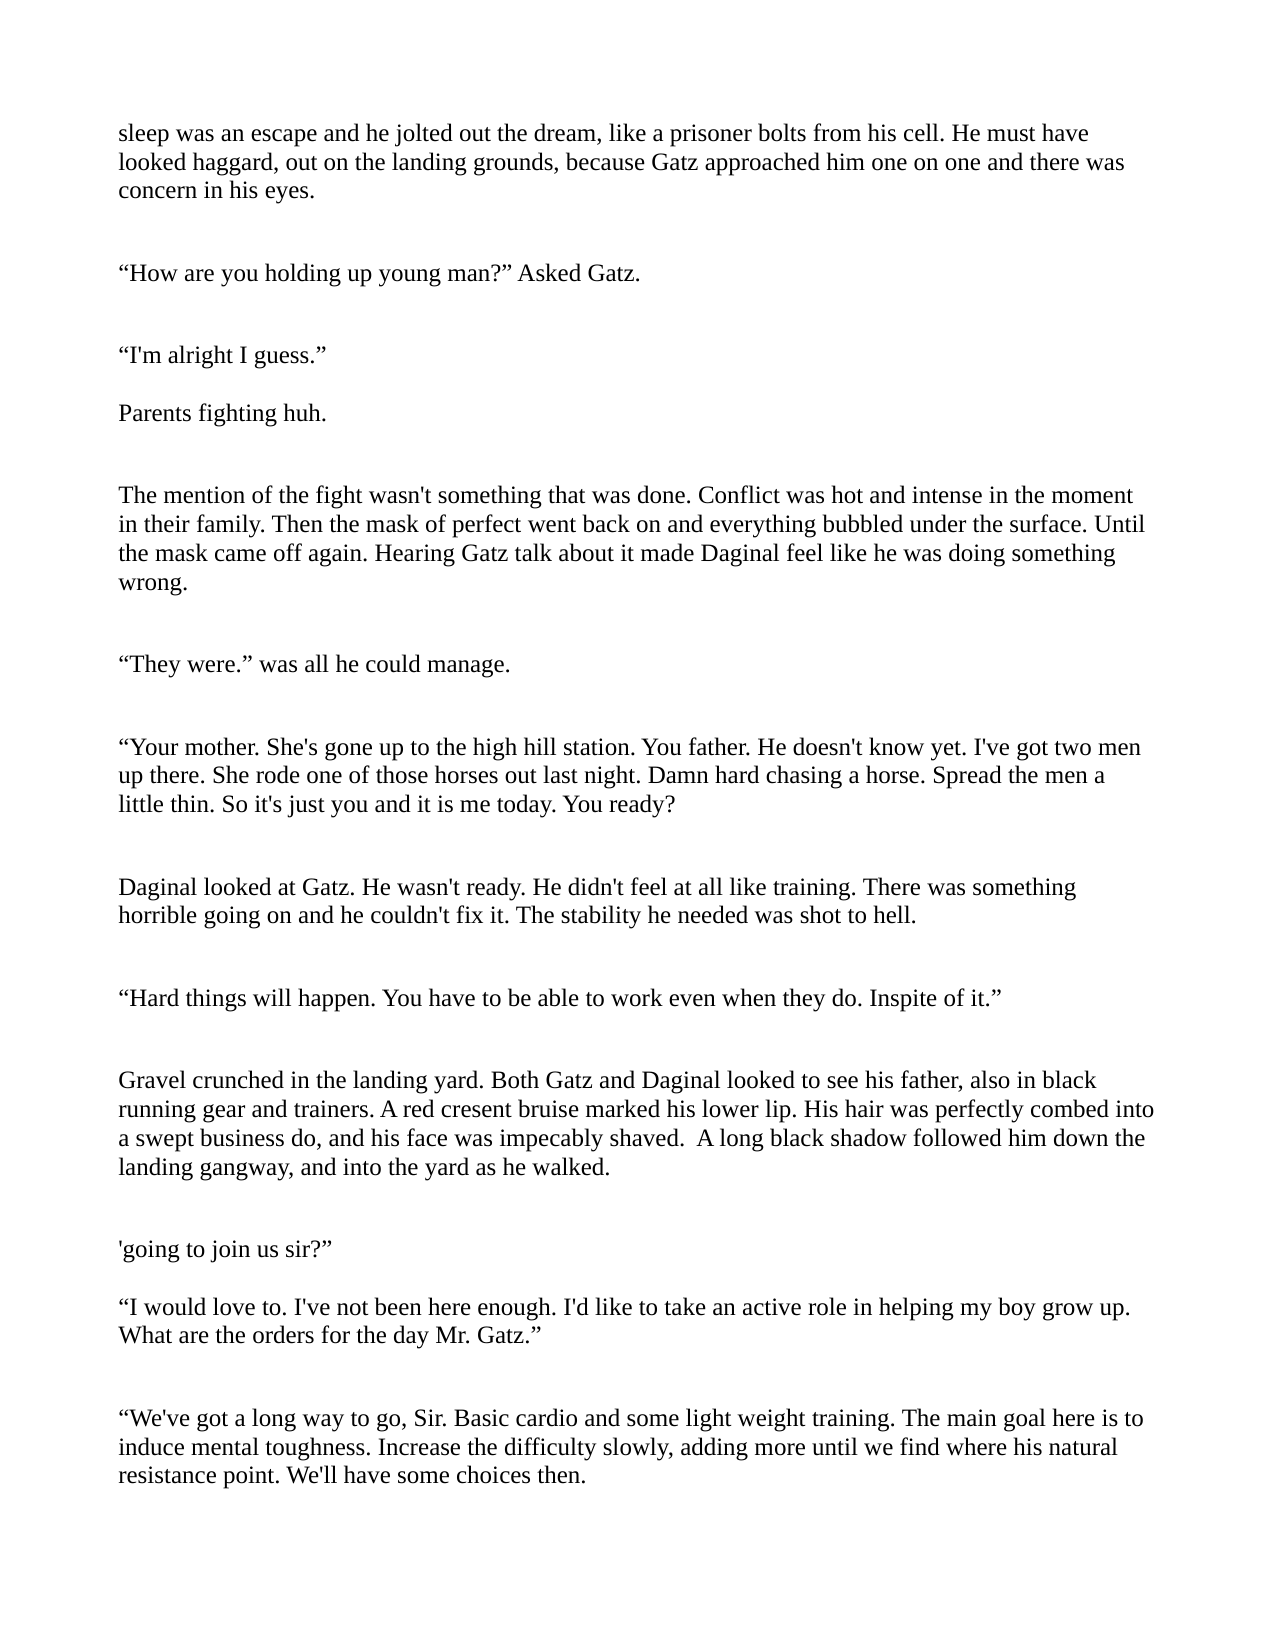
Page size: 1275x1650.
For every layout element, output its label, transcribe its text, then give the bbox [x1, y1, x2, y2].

text “Your mother. She's gone up to the high hill station. You father. He doesn't know yet. I've got two men up there. She rode one of those horses out last night. Damn hard chasing a horse. Spread the men a little thin. So it's just you and it is me today. You ready? [118, 732, 1157, 818]
text Daginal looked at Gatz. He wasn't ready. He didn't feel at all like training. There was something horrible going on and he couldn't fix it. The stability he needed was shot to hell. [118, 872, 1157, 929]
text “We've got a long way to go, Sir. Basic cardio and some light weight training. The main goal here is to induce mental toughness. Increase the difficulty slowly, adding more until we find where his natural resistance point. We'll have some choices then. [118, 1403, 1157, 1489]
text 'going to join us sir?” “I would love to. I've not been here enough. I'd like to take an active role in helping my boy grow up. What are the orders for the day Mr. Gatz.” [118, 1234, 1157, 1349]
text Gravel crunched in the landing yard. Both Gatz and Daginal looked to see his father, also in black running gear and trainers. A red cresent bruise marked his lower lip. His hair was perfectly combed into a swept business do, and his face was impecably shaved. A long black shadow followed him down the landing gangway, and into the yard as he walked. [118, 1066, 1157, 1181]
text “I'm alright I guess.” Parents fighting huh. [118, 341, 1157, 427]
text The mention of the fight wasn't something that was done. Conflict was hot and intense in the moment in their family. Then the mask of perfect went back on and everything bubbled under the surface. Until the mask came off again. Hearing Gatz talk about it made Daginal feel like he was doing something wrong. [118, 481, 1157, 596]
text sleep was an escape and he jolted out the dream, like a prisoner bolts from his cell. He must have looked haggard, out on the landing grounds, because Gatz approached him one on one and there was concern in his eyes. [118, 118, 1157, 204]
text “They were.” was all he could manage. [118, 649, 1157, 678]
text “Hard things will happen. You have to be able to work even when they do. Inspite of it.” [118, 983, 1157, 1012]
text “How are you holding up young man?” Asked Gatz. [118, 258, 1157, 287]
